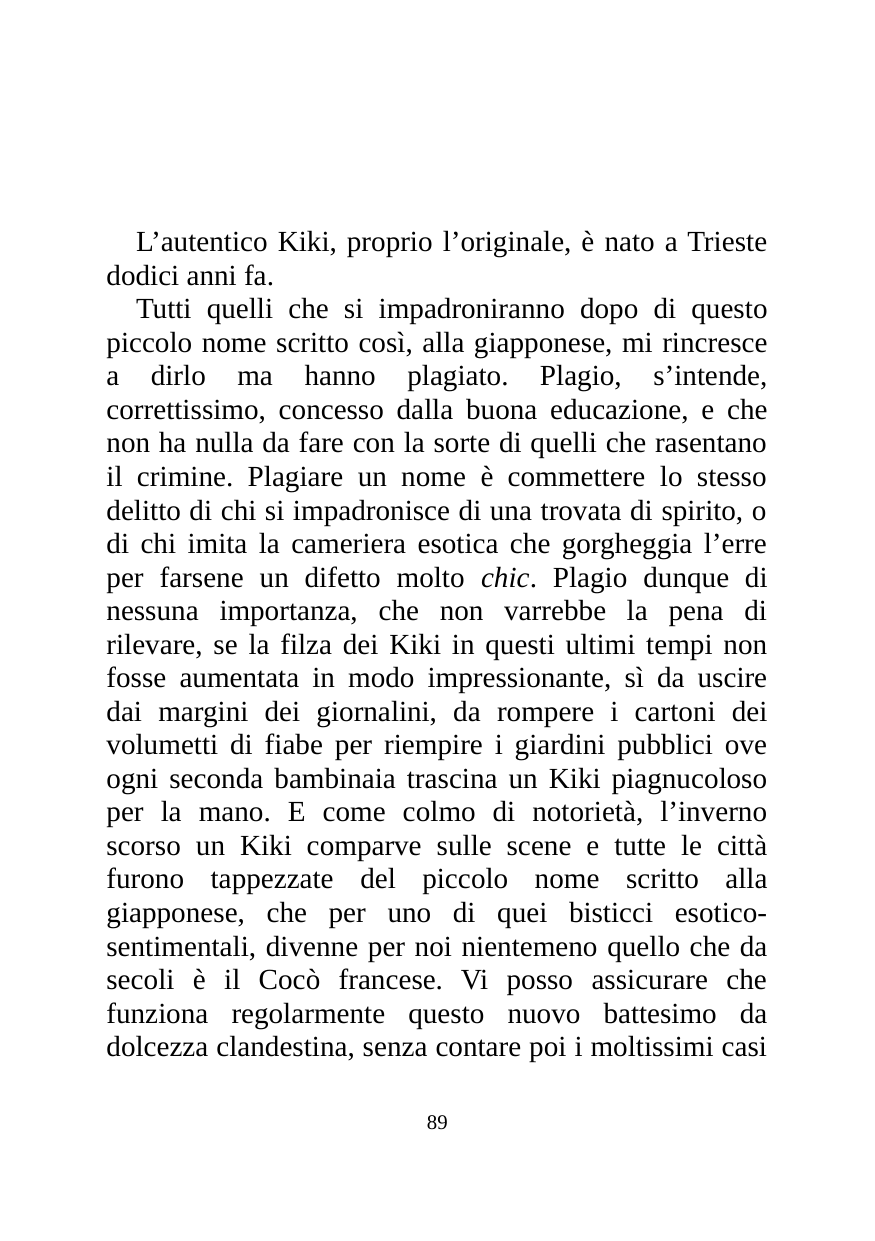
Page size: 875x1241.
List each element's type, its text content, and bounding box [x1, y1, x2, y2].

text Tutti quelli che si impadroniranno dopo di questo piccolo nome scritto così, alla giapponese, mi rincresce a dirlo ma hanno plagiato. Plagio, s’intende, correttissimo, concesso dalla buona educazione, e che non ha nulla da fare con la sorte di quelli che rasentano il crimine. Plagiare un nome è commettere lo stesso delitto di chi si impadronisce di una trovata di spirito, o di chi imita la cameriera esotica che gorgheggia l’erre per farsene un difetto molto chic. Plagio dunque di nessuna importanza, che non varrebbe la pena di rilevare, se la filza dei Kiki in questi ultimi tempi non fosse aumentata in modo impressionante, sì da uscire dai margini dei giornalini, da rompere i cartoni dei volumetti di fiabe per riempire i giardini pubblici ove ogni seconda bambinaia trascina un Kiki piagnucoloso per la mano. E come colmo di notorietà, l’inverno scorso un Kiki comparve sulle scene e tutte le città furono tappezzate del piccolo nome scritto alla giapponese, che per uno di quei bisticci esotico-sentimentali, divenne per noi nientemeno quello che da secoli è il Cocò francese. Vi posso assicurare che funziona regolarmente questo nuovo battesimo da dolcezza clandestina, senza contare poi i moltissimi casi [106, 291, 768, 1063]
text L’autentico Kiki, proprio l’originale, è nato a Trieste dodici anni fa. [106, 224, 768, 291]
